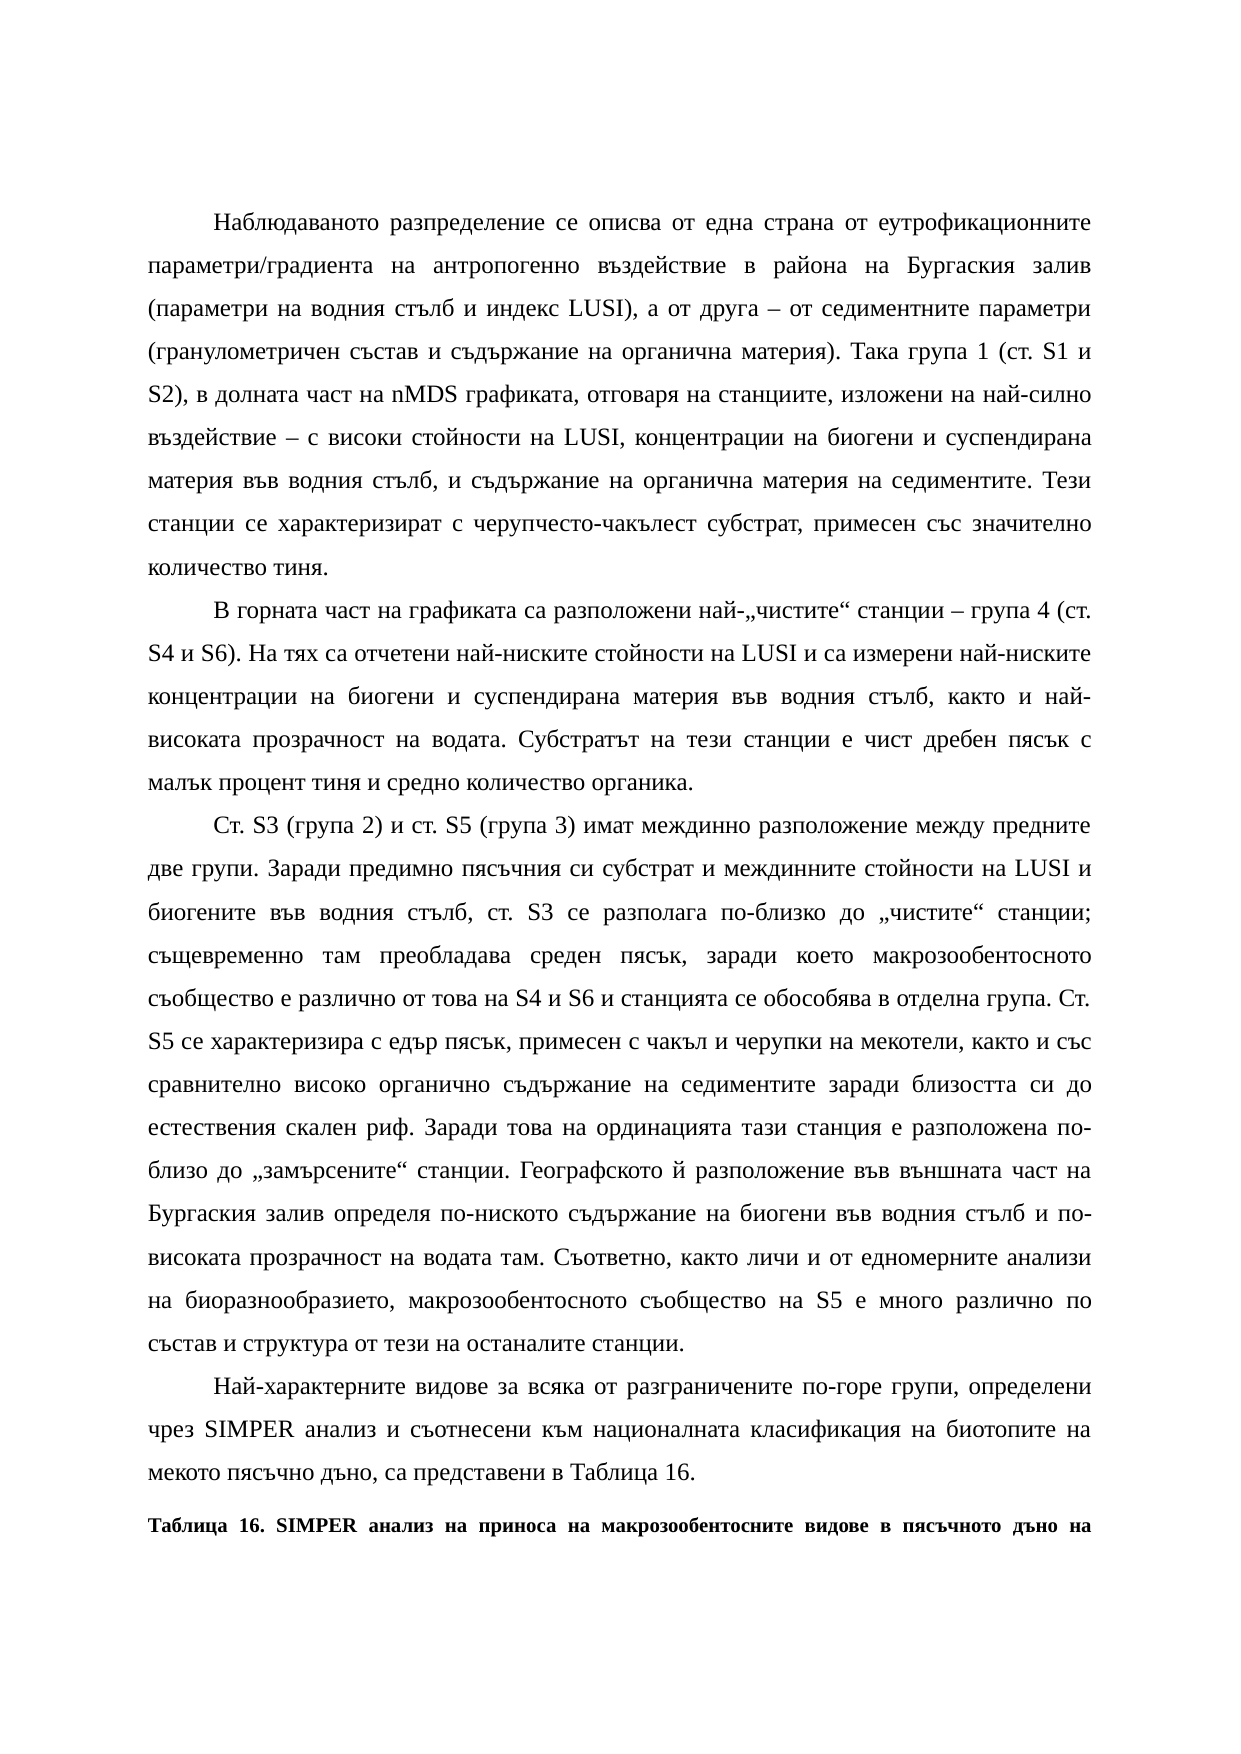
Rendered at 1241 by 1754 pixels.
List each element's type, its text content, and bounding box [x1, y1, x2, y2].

text Наблюдаваното разпределение се описва от една страна от еутрофикационните параметри/градиента на антропогенно въздействие в района на Бургаския залив (параметри на водния стълб и индекс LUSI), а от друга – от седиментните параметри (гранулометричен състав и съдържание на органична материя). Така група 1 (ст. S1 и S2), в долната част на nMDS графиката, отговаря на станциите, изложени на най-силно въздействие – с високи стойности на LUSI, концентрации на биогени и суспендирана материя във водния стълб, и съдържание на органична материя на седиментите. Тези станции се характеризират с черупчесто-чакълест субстрат, примесен със значително количество тиня. [148, 207, 1093, 580]
text Ст. S3 (група 2) и ст. S5 (група 3) имат междинно разположение между предните две групи. Заради предимно пясъчния си субстрат и междинните стойности на LUSI и биогените във водния стълб, ст. S3 се разполага по-близко до „чистите“ станции; същевременно там преобладава среден пясък, заради което макрозообентосното съобщество е различно от това на S4 и S6 и станцията се обособява в отделна група. Ст. S5 се характеризира с едър пясък, примесен с чакъл и черупки на мекотели, както и със сравнително високо органично съдържание на седиментите заради близостта си до естествения скален риф. Заради това на ординацията тази станция е разположена по-близо до „замърсените“ станции. Географското й разположение във външната част на Бургаския залив определя по-ниското съдържание на биогени във водния стълб и по-високата прозрачност на водата там. Съответно, както личи и от едномерните анализи на биоразнообразието, макрозообентосното съобщество на S5 е много различно по състав и структура от тези на останалите станции. [148, 810, 1093, 1357]
text Таблица 16. SIMPER анализ на приноса на макрозообентосните видове в пясъчното дъно на [148, 1513, 1093, 1537]
text Най-характерните видове за всяка от разграничените по-горе групи, определени чрез SIMPER анализ и съотнесени към националната класификация на биотопите на мекото пясъчно дъно, са представени в Таблица 16. [148, 1371, 1093, 1486]
text В горната част на графиката са разположени най-„чистите“ станции – група 4 (ст. S4 и S6). На тях са отчетени най-ниските стойности на LUSI и са измерени най-ниските концентрации на биогени и суспендирана материя във водния стълб, както и най-високата прозрачност на водата. Субстратът на тези станции е чист дребен пясък с малък процент тиня и средно количество органика. [148, 595, 1093, 796]
